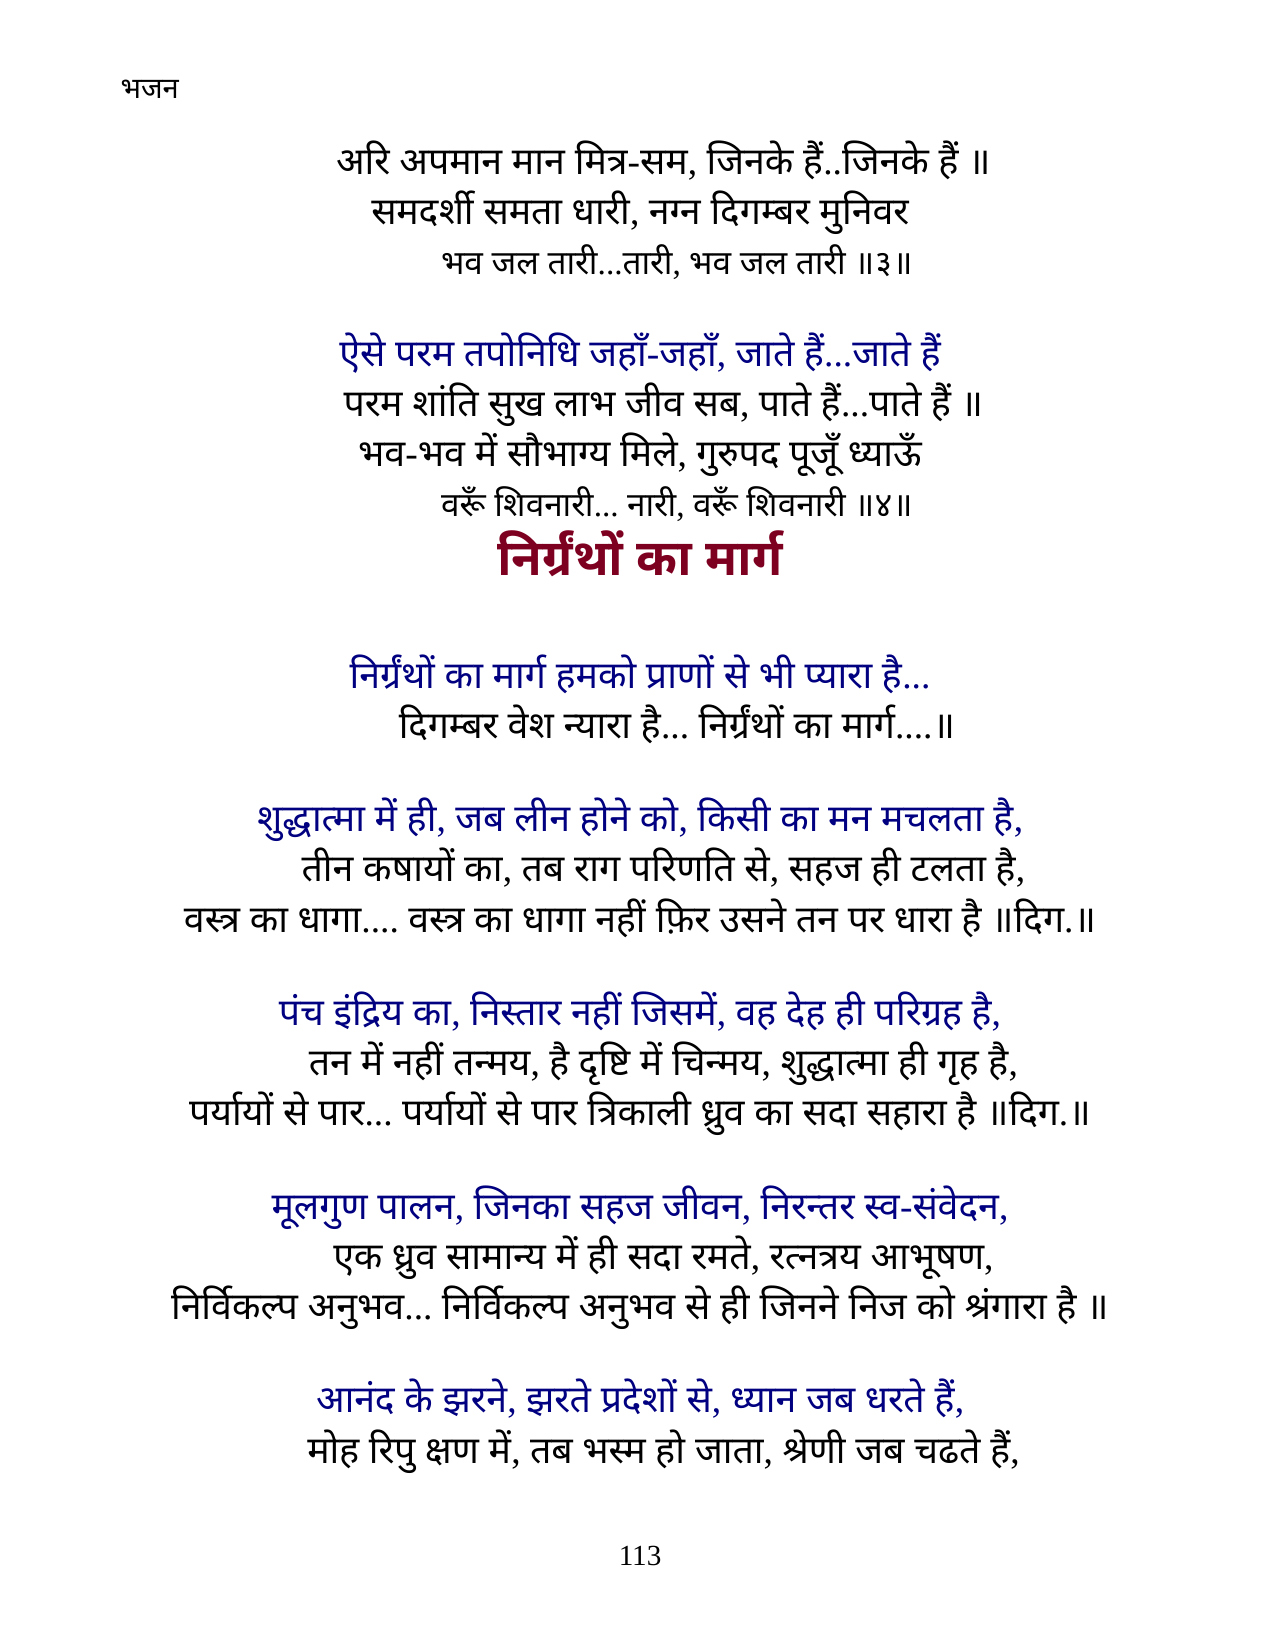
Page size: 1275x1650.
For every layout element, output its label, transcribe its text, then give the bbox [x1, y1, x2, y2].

text भव-भव में सौभाग्य मिले, गुरुपद पूजूँ ध्याऊँ [83, 432, 1196, 482]
text मोह रिपु क्षण में, तब भस्म हो जाता, श्रेणी जब चढते हैं, [83, 1428, 1196, 1478]
text निर्ग्रंथों का मार्ग [83, 530, 1196, 596]
text दिगम्बर वेश न्यारा है... निर्ग्रंथों का मार्ग....॥ [83, 703, 1196, 753]
text वस्त्र का धागा.... वस्त्र का धागा नहीं फ़िर उसने तन पर धारा है ॥दिग.॥ [83, 897, 1196, 947]
text आनंद के झरने, झरते प्रदेशों से, ध्यान जब धरते हैं, [83, 1378, 1196, 1428]
text शुद्धात्मा में ही, जब लीन होने को, किसी का मन मचलता है, [83, 797, 1196, 847]
text मूलगुण पालन, जिनका सहज जीवन, निरन्तर स्व-संवेदन, [83, 1184, 1196, 1234]
text समदर्शी समता धारी, नग्न दिगम्बर मुनिवर [83, 189, 1196, 239]
text निर्ग्रंथों का मार्ग हमको प्राणों से भी प्यारा है... [83, 653, 1196, 703]
text एक ध्रुव सामान्य में ही सदा रमते, रत्नत्रय आभूषण, [83, 1234, 1196, 1284]
text तीन कषायों का, तब राग परिणति से, सहज ही टलता है, [83, 847, 1196, 897]
text अरि अपमान मान मित्र-सम, जिनके हैं..जिनके हैं ॥ [83, 139, 1196, 189]
text निर्विकल्प अनुभव... निर्विकल्प अनुभव से ही जिनने निज को श्रंगारा है ॥ [83, 1284, 1196, 1335]
text परम शांति सुख लाभ जीव सब, पाते हैं...पाते हैं ॥ [83, 381, 1196, 432]
text पर्यायों से पार... पर्यायों से पार त्रिकाली ध्रुव का सदा सहारा है ॥दिग.॥ [83, 1091, 1196, 1141]
text वरूँ शिवनारी... नारी, वरूँ शिवनारी ॥४॥ [83, 482, 1196, 530]
text तन में नहीं तन्मय, है दृष्टि में चिन्मय, शुद्धात्मा ही गृह है, [83, 1041, 1196, 1091]
text भव जल तारी...तारी, भव जल तारी ॥३॥ [83, 239, 1196, 288]
text पंच इंद्रिय का, निस्तार नहीं जिसमें, वह देह ही परिग्रह है, [83, 990, 1196, 1041]
text ऐसे परम तपोनिधि जहाँ-जहाँ, जाते हैं...जाते हैं [83, 331, 1196, 381]
